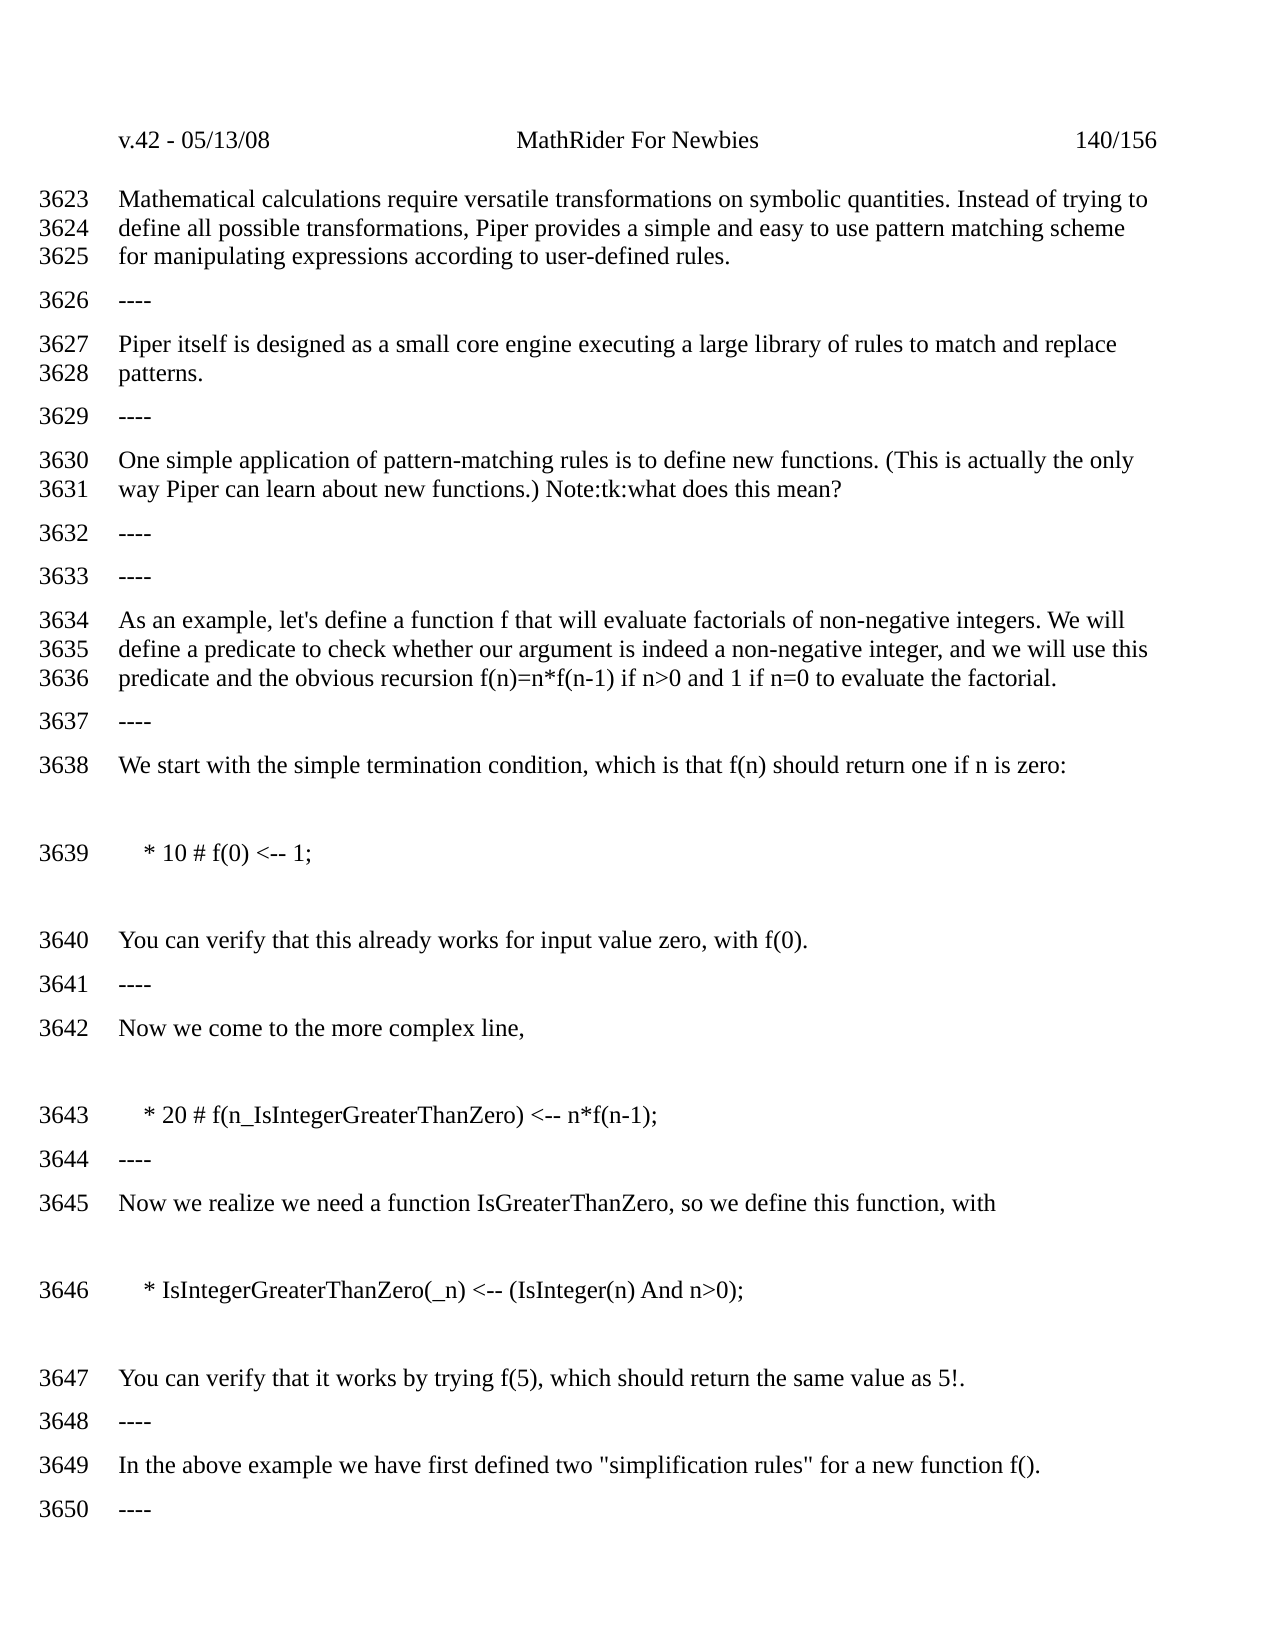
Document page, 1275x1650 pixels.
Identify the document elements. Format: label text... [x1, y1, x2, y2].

text ---- [118, 285, 1157, 314]
text Mathematical calculations require versatile transformations on symbolic quantities. Instead of trying to define all possible transformations, Piper provides a simple and easy to use pattern matching scheme for manipulating expressions according to user-defined rules. [118, 184, 1157, 270]
text ---- [118, 706, 1157, 735]
text You can verify that it works by trying f(5), which should return the same value as 5!. [118, 1363, 1157, 1391]
text One simple application of pattern-matching rules is to define new functions. (This is actually the only way Piper can learn about new functions.) Note:tk:what does this mean? [118, 445, 1157, 503]
text * IsIntegerGreaterThanZero(_n) <-- (IsInteger(n) And n>0); [118, 1275, 1157, 1304]
text Now we realize we need a function IsGreaterThanZero, so we define this function, with [118, 1188, 1157, 1216]
text ---- [118, 401, 1157, 430]
text * 20 # f(n_IsIntegerGreaterThanZero) <-- n*f(n-1); [118, 1100, 1157, 1129]
text Piper itself is designed as a small core engine executing a large library of rules to match and replace patterns. [118, 329, 1157, 386]
text Now we come to the more complex line, [118, 1013, 1157, 1041]
text * 10 # f(0) <-- 1; [118, 838, 1157, 866]
text As an example, let's define a function f that will evaluate factorials of non-negative integers. We will define a predicate to check whether our argument is indeed a non-negative integer, and we will use this predicate and the obvious recursion f(n)=n*f(n-1) if n>0 and 1 if n=0 to evaluate the factorial. [118, 605, 1157, 691]
text We start with the simple termination condition, which is that f(n) should return one if n is zero: [118, 750, 1157, 779]
text You can verify that this already works for input value zero, with f(0). [118, 925, 1157, 954]
text ---- [118, 969, 1157, 998]
text ---- [118, 561, 1157, 590]
text In the above example we have first defined two "simplification rules" for a new function f(). [118, 1450, 1157, 1479]
text ---- [118, 1406, 1157, 1435]
text ---- [118, 518, 1157, 546]
text ---- [118, 1144, 1157, 1173]
text ---- [118, 1494, 1157, 1523]
